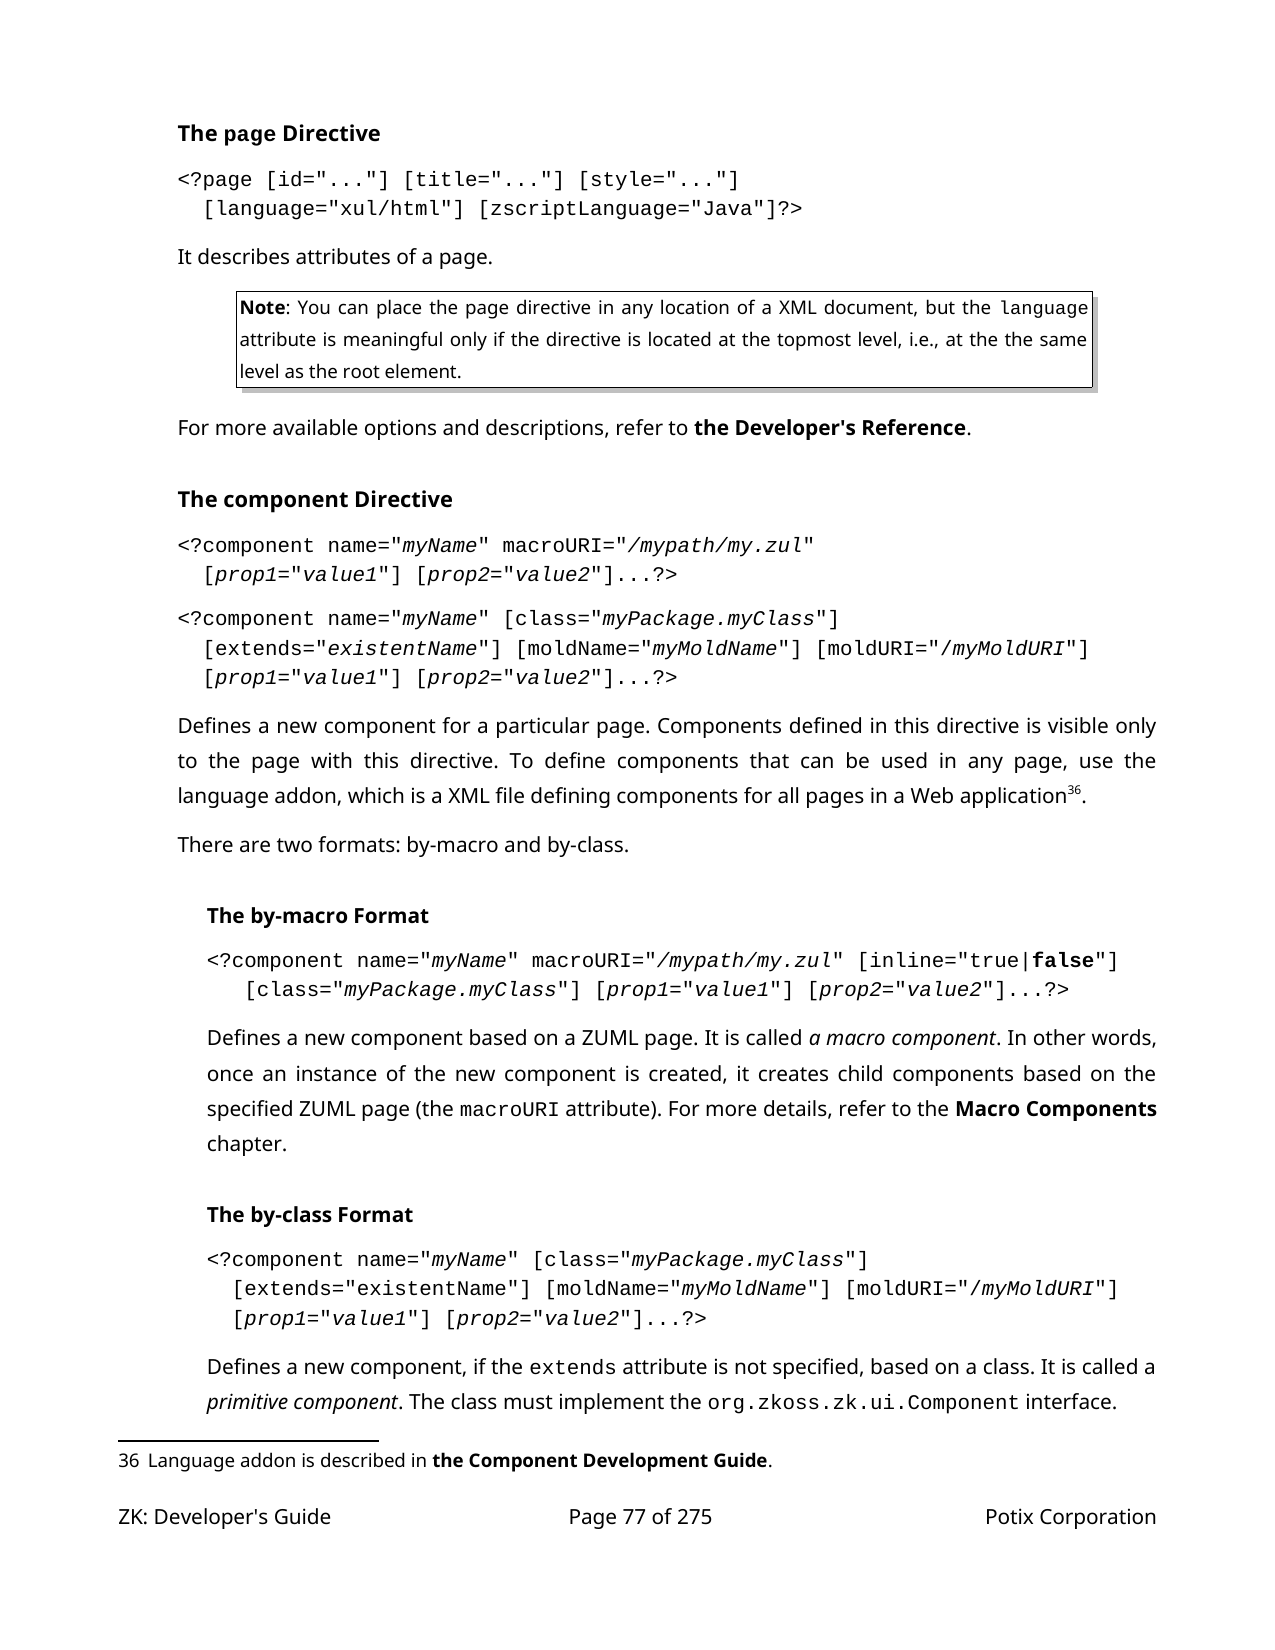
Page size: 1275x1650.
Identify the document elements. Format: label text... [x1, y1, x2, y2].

text <?page [id="..."] [title="..."] [style="..."] [language="xul/html"] [zscriptLanguage="Java"]?> [177, 169, 1157, 222]
subtitle The by-macro Format [207, 901, 1157, 929]
text <?component name="myName" [class="myPackage.myClass"] [extends="existentName"] [moldName="myMoldName"] [moldURI="/myMoldURI"] [prop1="value1"] [prop2="value2"]...?> [207, 1249, 1157, 1331]
subtitle The component Directive [177, 484, 1157, 514]
subtitle The by-class Format [207, 1200, 1157, 1228]
text <?component name="myName" [class="myPackage.myClass"] [extends="existentName"] [moldName="myMoldName"] [moldURI="/myMoldURI"] [prop1="value1"] [prop2="value2"]...?> [177, 608, 1157, 691]
subtitle The page Directive [177, 118, 1157, 148]
text For more available options and descriptions, refer to the Developer's Reference. [177, 413, 1157, 442]
text <?component name="myName" macroURI="/mypath/my.zul" [inline="true|false"] [class="myPackage.myClass"] [prop1="value1"] [prop2="value2"]...?> [207, 950, 1157, 1003]
text <?component name="myName" macroURI="/mypath/my.zul" [prop1="value1"] [prop2="value2"]...?> [177, 535, 1157, 588]
text Language addon is described in the Component Development Guide. [118, 1447, 1157, 1473]
text Defines a new component, if the extends attribute is not specified, based on a class. It is called a primitive component. The class must implement the org.zkoss.zk.ui.Component interface. [207, 1352, 1157, 1416]
text There are two formats: by-macro and by-class. [177, 830, 1157, 859]
text Note: You can place the page directive in any location of a XML document, but the language attribute is meaningful only if the directive is located at the topmost level, i.e., at the the same level as the root element. [237, 292, 1092, 387]
text It describes attributes of a page. [177, 242, 1157, 271]
text Defines a new component for a particular page. Components defined in this directive is visible only to the page with this directive. To define components that can be used in any page, use the language addon, which is a XML file defining components for all pages in a Web application. [177, 711, 1157, 810]
text Defines a new component based on a ZUML page. It is called a macro component. In other words, once an instance of the new component is created, it creates child components based on the specified ZUML page (the macroURI attribute). For more details, refer to the Macro Components chapter. [207, 1023, 1157, 1158]
